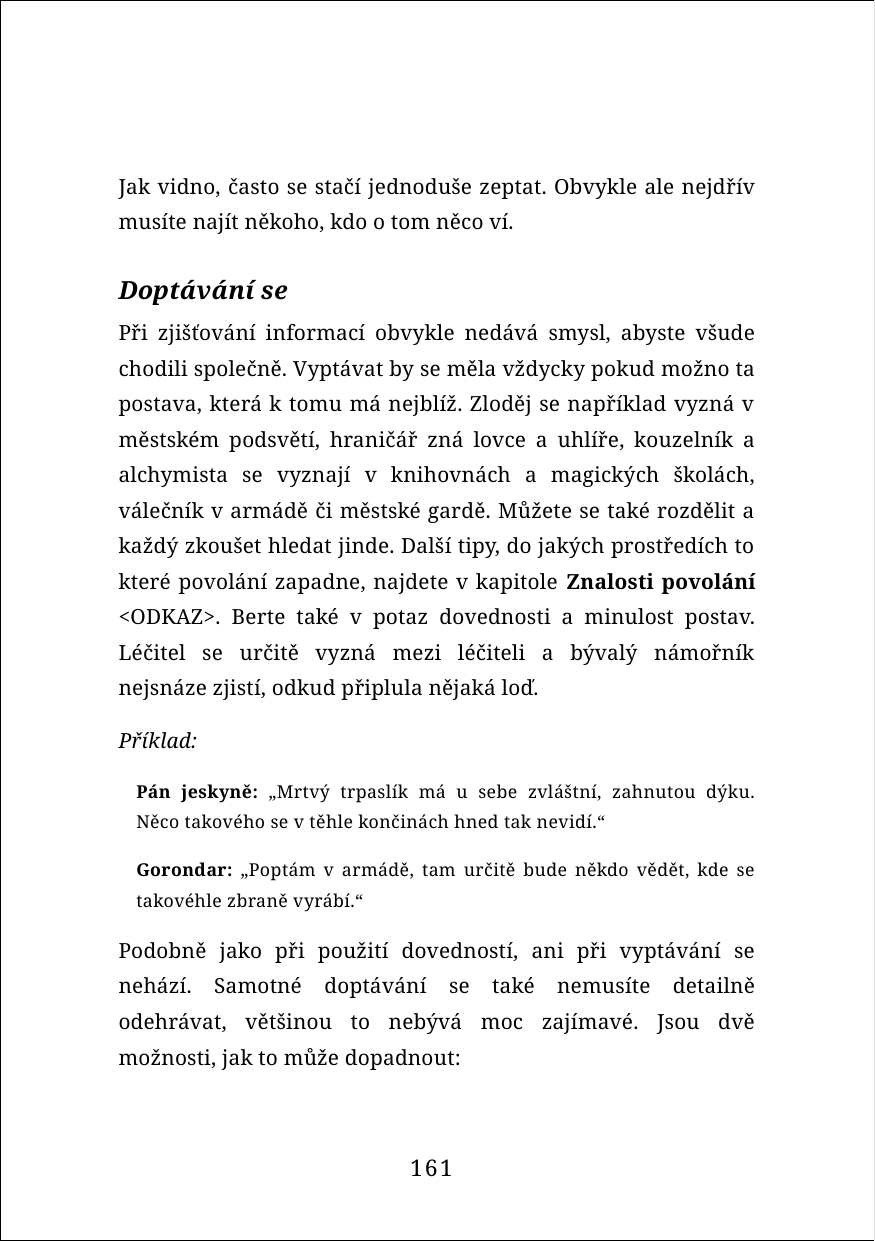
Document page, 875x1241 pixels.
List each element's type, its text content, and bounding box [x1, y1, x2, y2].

text Příklad: [118, 727, 756, 755]
text Gorondar: „Poptám v armádě, tam určitě bude někdo vědět, kde se takovéhle zbraně vyrábí.“ [136, 858, 756, 912]
text Pán jeskyně: „Mrtvý trpaslík má u sebe zvláštní, zahnutou dýku. Něco takového se v těhle končinách hned tak nevidí.“ [136, 780, 756, 834]
text Podobně jako při použití dovedností, ani při vyptávání se nehází. Samotné doptávání se také nemusíte detailně odehrávat, většinou to nebývá moc zajímavé. Jsou dvě možnosti, jak to může dopadnout: [118, 936, 756, 1071]
text Jak vidno, často se stačí jednoduše zeptat. Obvykle ale nejdřív musíte najít někoho, kdo o tom něco ví. [118, 172, 756, 236]
subtitle Doptávání se [118, 272, 756, 306]
text Při zjišťování informací obvykle nedává smysl, abyste všude chodili společně. Vyptávat by se měla vždycky pokud možno ta postava, která k tomu má nejblíž. Zloděj se například vyzná v městském podsvětí, hraničář zná lovce a uhlíře, kouzelník a alchymista se vyznají v knihovnách a magických školách, válečník v armádě či městské gardě. Můžete se také rozdělit a každý zkoušet hledat jinde. Další tipy, do jakých prostředích to které povolání zapadne, najdete v kapitole Znalosti povolání <ODKAZ>. Berte také v potaz dovednosti a minulost postav. Léčitel se určitě vyzná mezi léčiteli a bývalý námořník nejsnáze zjistí, odkud připlula nějaká loď. [118, 318, 756, 702]
